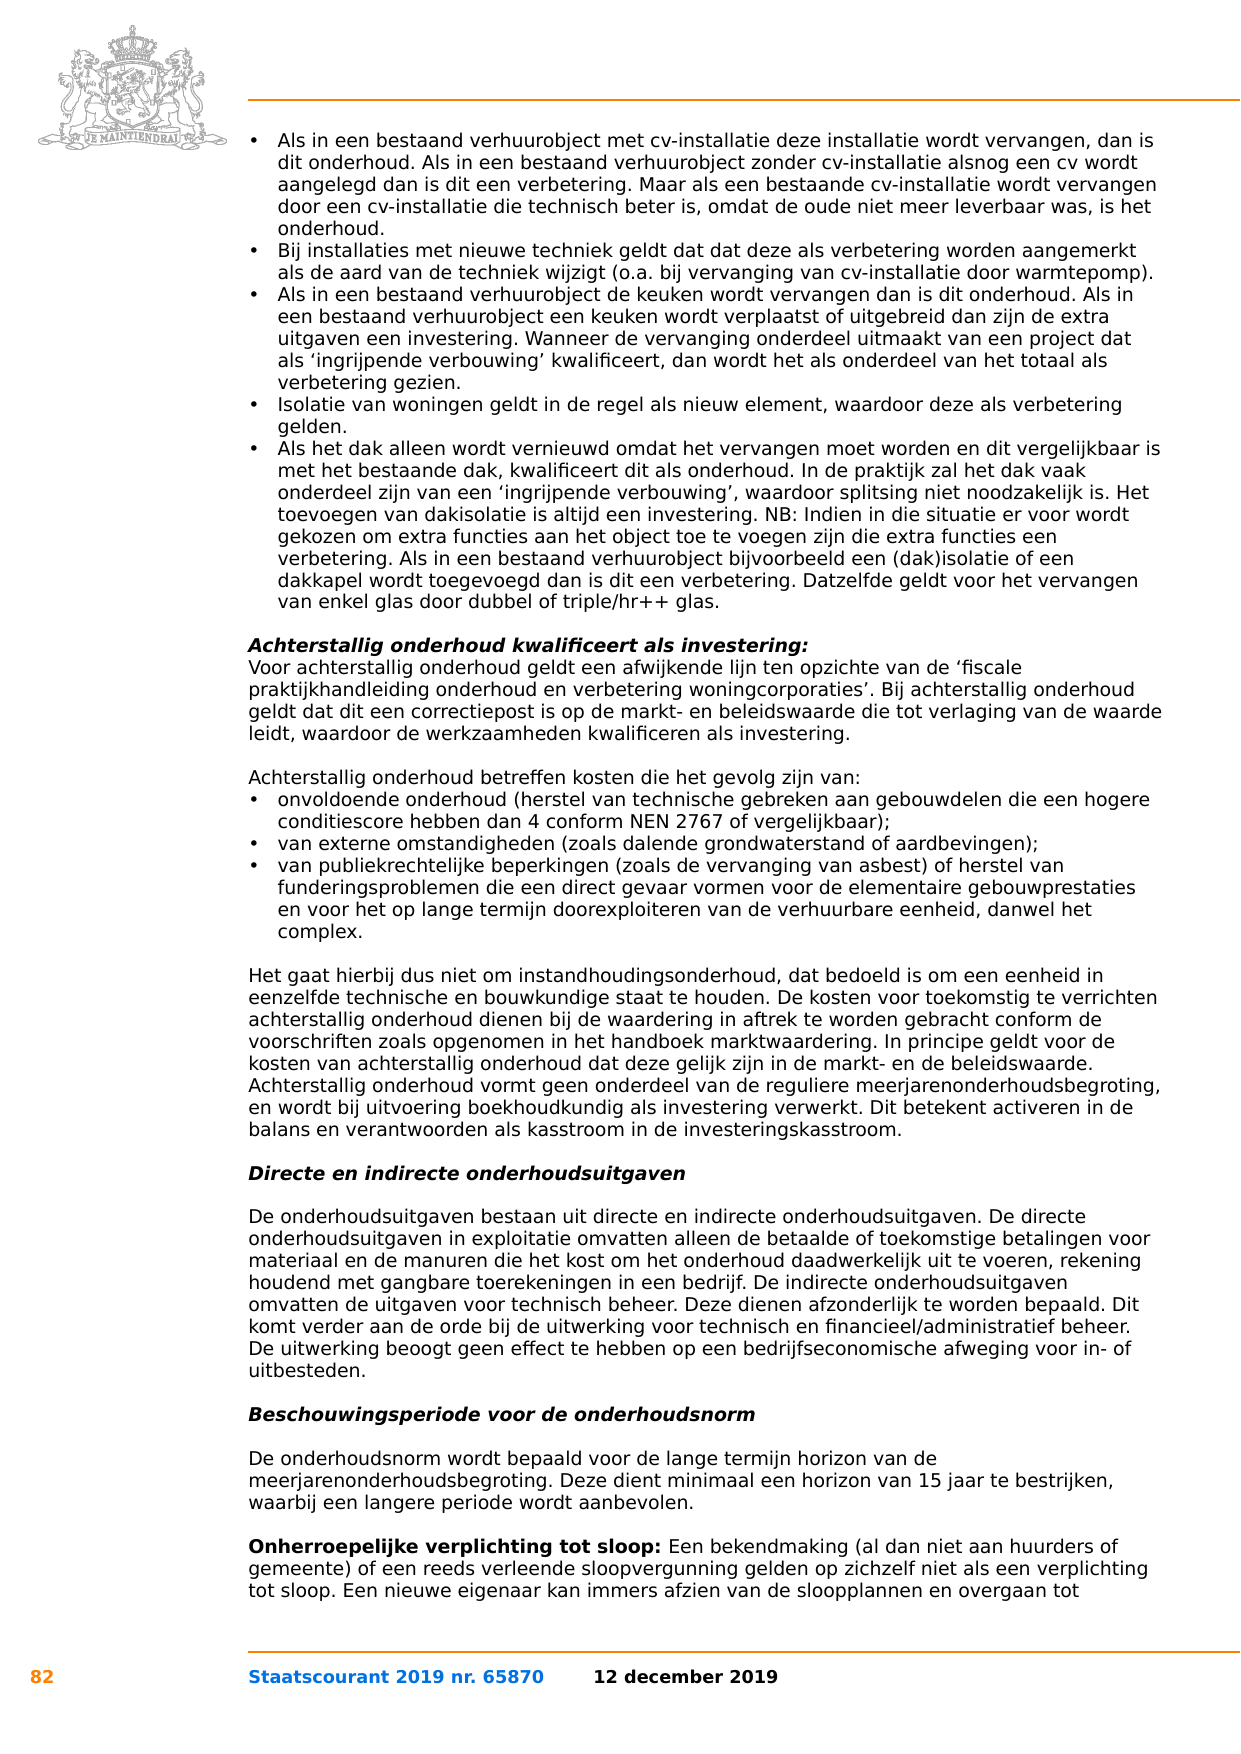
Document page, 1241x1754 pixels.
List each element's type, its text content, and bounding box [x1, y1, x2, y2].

text • Als het dak alleen wordt vernieuwd omdat het vervangen moet worden en dit vergelijkbaar is met het bestaande dak, kwalificeert dit als onderhoud. In de praktijk zal het dak vaak onderdeel zijn van een ‘ingrijpende verbouwing’, waardoor splitsing niet noodzakelijk is. Het toevoegen van dakisolatie is altijd een investering. NB: Indien in die situatie er voor wordt gekozen om extra functies aan het object toe te voegen zijn die extra functies een verbetering. Als in een bestaand verhuurobject bijvoorbeeld een (dak)isolatie of een dakkapel wordt toegevoegd dan is dit een verbetering. Datzelfde geldt voor het vervangen van enkel glas door dubbel of triple/hr++ glas. [248, 438, 1163, 613]
picture [38, 25, 227, 150]
text Voor achterstallig onderhoud geldt een afwijkende lijn ten opzichte van de ‘fiscale praktijkhandleiding onderhoud en verbetering woningcorporaties’. Bij achterstallig onderhoud geldt dat dit een correctiepost is op de markt- en beleidswaarde die tot verlaging van de waarde leidt, waardoor de werkzaamheden kwalificeren als investering. [248, 657, 1163, 745]
text • van externe omstandigheden (zoals dalende grondwaterstand of aardbevingen); [248, 833, 1163, 855]
text Het gaat hierbij dus niet om instandhoudingsonderhoud, dat bedoeld is om een eenheid in eenzelfde technische en bouwkundige staat te houden. De kosten voor toekomstig te verrichten achterstallig onderhoud dienen bij de waardering in aftrek te worden gebracht conform de voorschriften zoals opgenomen in het handboek marktwaardering. In principe geldt voor de kosten van achterstallig onderhoud dat deze gelijk zijn in de markt- en de beleidswaarde. Achterstallig onderhoud vormt geen onderdeel van de reguliere meerjarenonderhoudsbegroting, en wordt bij uitvoering boekhoudkundig als investering verwerkt. Dit betekent activeren in de balans en verantwoorden als kasstroom in de investeringskasstroom. [248, 965, 1163, 1141]
subtitle Beschouwingsperiode voor de onderhoudsnorm [248, 1404, 1163, 1426]
text • van publiekrechtelijke beperkingen (zoals de vervanging van asbest) of herstel van funderingsproblemen die een direct gevaar vormen voor de elementaire gebouwprestaties en voor het op lange termijn doorexploiteren van de verhuurbare eenheid, danwel het complex. [248, 855, 1163, 943]
text Achterstallig onderhoud kwalificeert als investering: [248, 635, 1163, 657]
text Achterstallig onderhoud betreffen kosten die het gevolg zijn van: [248, 767, 1163, 789]
text • Als in een bestaand verhuurobject met cv-installatie deze installatie wordt vervangen, dan is dit onderhoud. Als in een bestaand verhuurobject zonder cv-installatie alsnog een cv wordt aangelegd dan is dit een verbetering. Maar als een bestaande cv-installatie wordt vervangen door een cv-installatie die technisch beter is, omdat de oude niet meer leverbaar was, is het onderhoud. [248, 130, 1163, 240]
subtitle Directe en indirecte onderhoudsuitgaven [248, 1162, 1163, 1184]
text • onvoldoende onderhoud (herstel van technische gebreken aan gebouwdelen die een hogere conditiescore hebben dan 4 conform NEN 2767 of vergelijkbaar); [248, 789, 1163, 833]
text De onderhoudsuitgaven bestaan uit directe en indirecte onderhoudsuitgaven. De directe onderhoudsuitgaven in exploitatie omvatten alleen de betaalde of toekomstige betalingen voor materiaal en de manuren die het kost om het onderhoud daadwerkelijk uit te voeren, rekening houdend met gangbare toerekeningen in een bedrijf. De indirecte onderhoudsuitgaven omvatten de uitgaven voor technisch beheer. Deze dienen afzonderlijk te worden bepaald. Dit komt verder aan de orde bij de uitwerking voor technisch en financieel/administratief beheer. De uitwerking beoogt geen effect te hebben op een bedrijfseconomische afweging voor in- of uitbesteden. [248, 1206, 1163, 1382]
text • Isolatie van woningen geldt in de regel als nieuw element, waardoor deze als verbetering gelden. [248, 394, 1163, 438]
text • Bij installaties met nieuwe techniek geldt dat dat deze als verbetering worden aangemerkt als de aard van de techniek wijzigt (o.a. bij vervanging van cv-installatie door warmtepomp). [248, 240, 1163, 284]
text • Als in een bestaand verhuurobject de keuken wordt vervangen dan is dit onderhoud. Als in een bestaand verhuurobject een keuken wordt verplaatst of uitgebreid dan zijn de extra uitgaven een investering. Wanneer de vervanging onderdeel uitmaakt van een project dat als ‘ingrijpende verbouwing’ kwalificeert, dan wordt het als onderdeel van het totaal als verbetering gezien. [248, 284, 1163, 394]
text Onherroepelijke verplichting tot sloop: Een bekendmaking (al dan niet aan huurders of gemeente) of een reeds verleende sloopvergunning gelden op zichzelf niet als een verplichting tot sloop. Een nieuwe eigenaar kan immers afzien van de sloopplannen en overgaan tot [248, 1536, 1163, 1602]
text De onderhoudsnorm wordt bepaald voor de lange termijn horizon van de meerjarenonderhoudsbegroting. Deze dient minimaal een horizon van 15 jaar te bestrijken, waarbij een langere periode wordt aanbevolen. [248, 1448, 1163, 1514]
